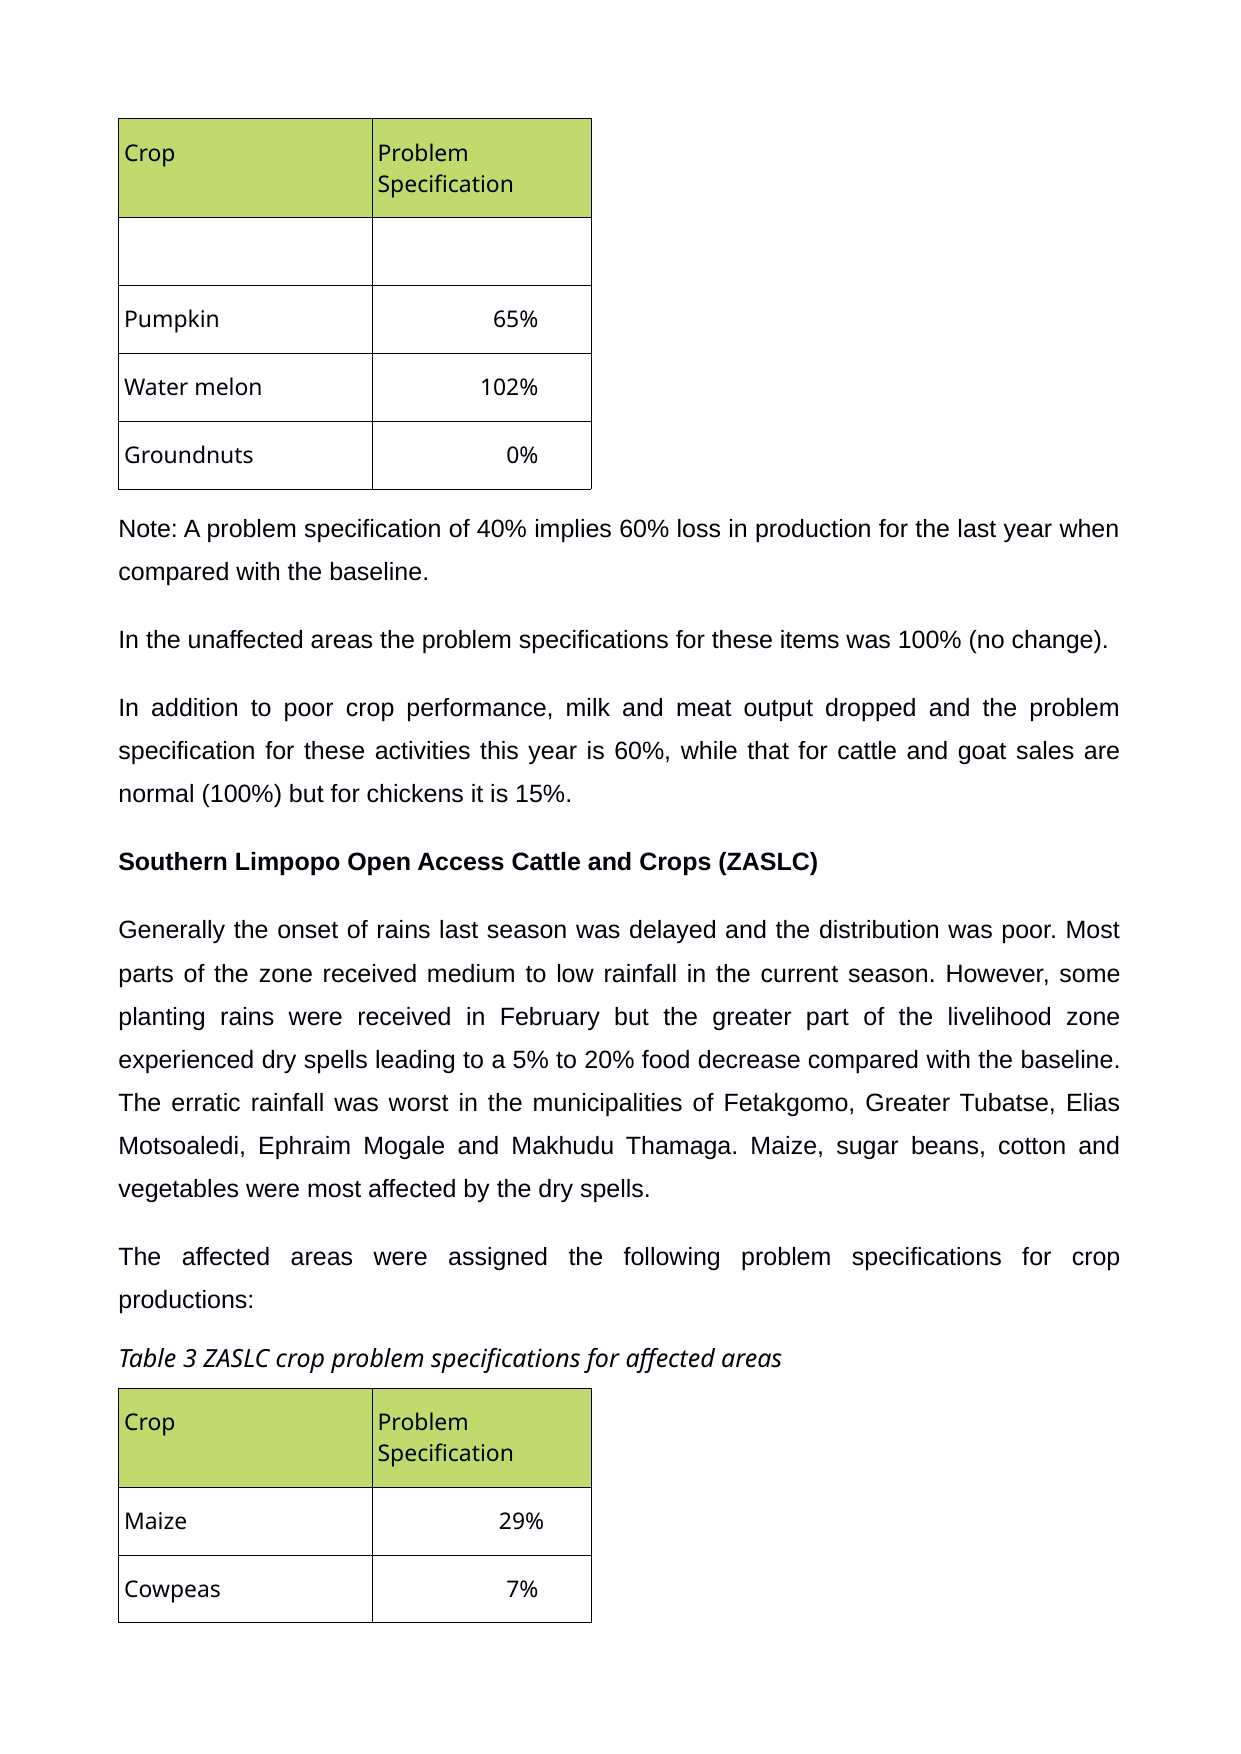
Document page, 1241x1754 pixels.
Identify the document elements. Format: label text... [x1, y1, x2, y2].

text Generally the onset of rains last season was delayed and the distribution was poor. Most parts of the zone received medium to low rainfall in the current season. However, some planting rains were received in February but the greater part of the livelihood zone experienced dry spells leading to a 5% to 20% food decrease compared with the baseline. The erratic rainfall was worst in the municipalities of Fetakgomo, Greater Tubatse, Elias Motsoaledi, Ephraim Mogale and Makhudu Thamaga. Maize, sugar beans, cotton and vegetables were most affected by the dry spells. [118, 915, 1122, 1203]
table_cell Cowpeas [119, 1556, 372, 1622]
table_cell Maize [119, 1488, 372, 1554]
table_header Problem Specification [373, 119, 591, 217]
table_cell 7% [373, 1556, 591, 1622]
text The affected areas were assigned the following problem specifications for crop productions: [118, 1242, 1122, 1314]
table_cell 0% [373, 422, 591, 488]
table_cell Water melon [119, 354, 372, 421]
table_cell [119, 218, 372, 285]
table_cell 29% [373, 1488, 591, 1554]
text Table 3 ZASLC crop problem specifications for affected areas [118, 1341, 1122, 1375]
text In the unaffected areas the problem specifications for these items was 100% (no change). [118, 625, 1122, 653]
table_cell Pumpkin [119, 286, 372, 353]
text In addition to poor crop performance, milk and meat output dropped and the problem specification for these activities this year is 60%, while that for cattle and goat sales are normal (100%) but for chickens it is 15%. [118, 693, 1122, 808]
table_cell 65% [373, 286, 591, 353]
table_header Crop [119, 119, 372, 217]
subtitle Southern Limpopo Open Access Cattle and Crops (ZASLC) [118, 847, 1122, 876]
table_cell Groundnuts [119, 422, 372, 488]
table_cell 102% [373, 354, 591, 421]
text Note: A problem specification of 40% implies 60% loss in production for the last year when compared with the baseline. [118, 513, 1122, 585]
table_header Problem Specification [373, 1389, 591, 1487]
table_header Crop [119, 1389, 372, 1487]
table_cell [373, 218, 591, 285]
